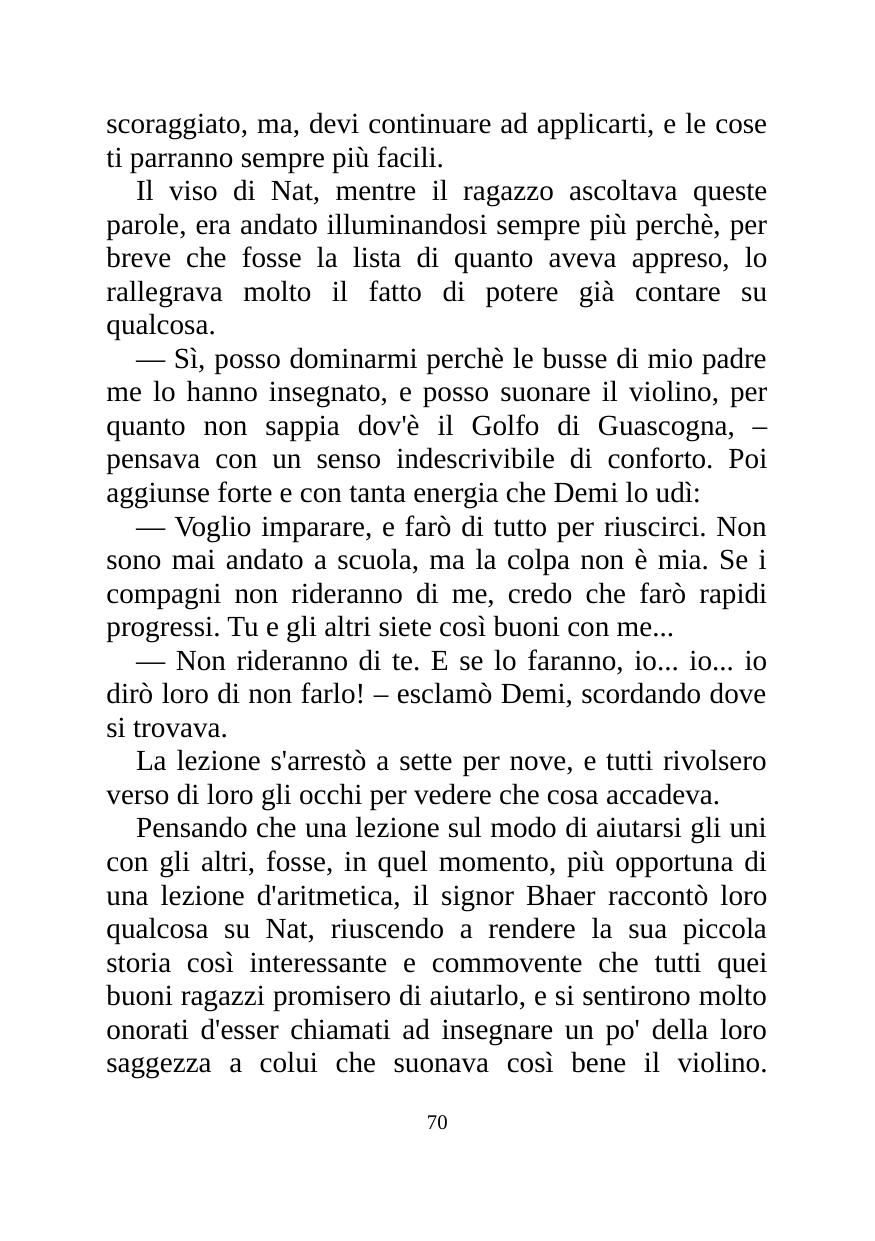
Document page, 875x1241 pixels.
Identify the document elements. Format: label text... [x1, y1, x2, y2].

text La lezione s'arrestò a sette per nove, e tutti rivolsero verso di loro gli occhi per vedere che cosa accadeva. [106, 743, 768, 811]
text — Voglio imparare, e farò di tutto per riuscirci. Non sono mai andato a scuola, ma la colpa non è mia. Se i compagni non rideranno di me, credo che farò rapidi progressi. Tu e gli altri siete così buoni con me... [106, 509, 768, 643]
text scoraggiato, ma, devi continuare ad applicarti, e le cose ti parranno sempre più facili. [106, 106, 768, 173]
text — Sì, posso dominarmi perchè le busse di mio padre me lo hanno insegnato, e posso suonare il violino, per quanto non sappia dov'è il Golfo di Guascogna, – pensava con un senso indescrivibile di conforto. Poi aggiunse forte e con tanta energia che Demi lo udì: [106, 341, 768, 509]
text Il viso di Nat, mentre il ragazzo ascoltava queste parole, era andato illuminandosi sempre più perchè, per breve che fosse la lista di quanto aveva appreso, lo rallegrava molto il fatto di potere già contare su qualcosa. [106, 173, 768, 341]
text Pensando che una lezione sul modo di aiutarsi gli uni con gli altri, fosse, in quel momento, più opportuna di una lezione d'aritmetica, il signor Bhaer raccontò loro qualcosa su Nat, riuscendo a rendere la sua piccola storia così interessante e commovente che tutti quei buoni ragazzi promisero di aiutarlo, e si sentirono molto onorati d'esser chiamati ad insegnare un po' della loro saggezza a colui che suonava così bene il violino. [106, 811, 768, 1079]
text — Non rideranno di te. E se lo faranno, io... io... io dirò loro di non farlo! – esclamò Demi, scordando dove si trovava. [106, 643, 768, 743]
